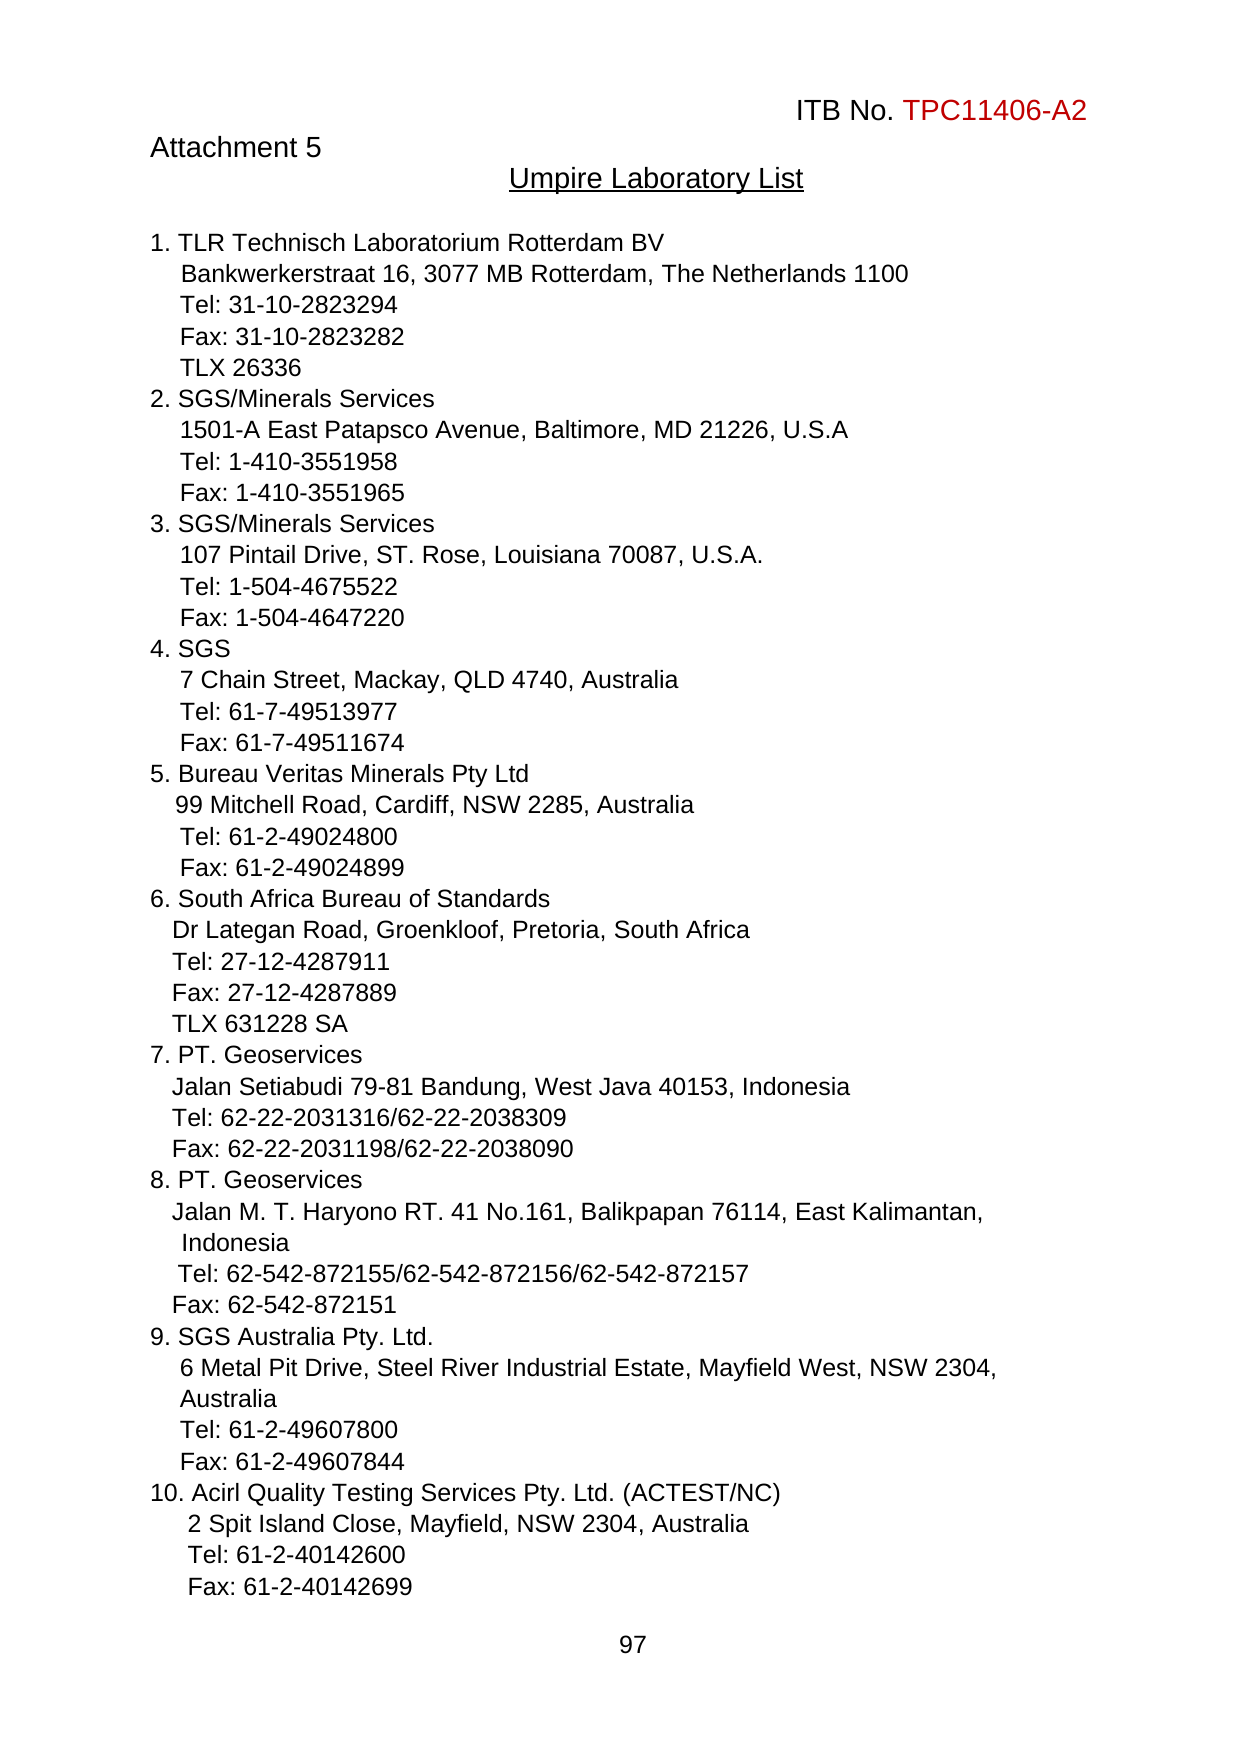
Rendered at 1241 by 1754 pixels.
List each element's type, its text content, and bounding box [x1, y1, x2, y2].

text 6. South Africa Bureau of Standards [150, 882, 1087, 914]
text Tel: 31-10-2823294 [179, 289, 1087, 320]
text Fax: 61-2-40142699 [187, 1570, 1087, 1601]
text Tel: 61-2-49024800 [179, 820, 1087, 851]
text Tel: 61-7-49513977 [179, 695, 1087, 726]
text 1501-A East Patapsco Avenue, Baltimore, MD 21226, U.S.A [179, 414, 1087, 445]
text Fax: 61-2-49607844 [179, 1445, 1087, 1476]
text TLX 26336 [179, 351, 1087, 382]
text Fax: 62-542-872151 [165, 1289, 1087, 1320]
text 99 Mitchell Road, Cardiff, NSW 2285, Australia [150, 789, 1087, 820]
text Fax: 62-22-2031198/62-22-2038090 [165, 1132, 1087, 1164]
text 10. Acirl Quality Testing Services Pty. Ltd. (ACTEST/NC) [150, 1476, 1087, 1507]
text Attachment 5 [150, 126, 1087, 164]
text Tel: 62-22-2031316/62-22-2038309 [165, 1101, 1087, 1132]
text 1. TLR Technisch Laboratorium Rotterdam BV [150, 226, 1087, 257]
text Fax: 27-12-4287889 [165, 976, 1087, 1007]
text Jalan M. T. Haryono RT. 41 No.161, Balikpapan 76114, East Kalimantan, Indonesia [165, 1195, 1087, 1257]
text Bankwerkerstraat 16, 3077 MB Rotterdam, The Netherlands 1100 [179, 257, 1087, 289]
text 4. SGS [150, 632, 1087, 664]
text Fax: 61-7-49511674 [179, 726, 1087, 757]
text Tel: 61-2-49607800 [179, 1414, 1087, 1445]
text 5. Bureau Veritas Minerals Pty Ltd [150, 757, 1087, 789]
text Fax: 1-410-3551965 [179, 476, 1087, 507]
text Tel: 61-2-40142600 [187, 1539, 1087, 1570]
text 9. SGS Australia Pty. Ltd. [150, 1320, 1087, 1351]
text 3. SGS/Minerals Services [150, 507, 1087, 539]
text Jalan Setiabudi 79-81 Bandung, West Java 40153, Indonesia [165, 1070, 1087, 1101]
text 7. PT. Geoservices [150, 1039, 1087, 1070]
text 7 Chain Street, Mackay, QLD 4740, Australia [179, 664, 1087, 695]
text Fax: 31-10-2823282 [179, 320, 1087, 351]
text Fax: 1-504-4647220 [179, 601, 1087, 632]
text Tel: 27-12-4287911 [165, 945, 1087, 976]
text 2. SGS/Minerals Services [150, 382, 1087, 414]
text Tel: 1-504-4675522 [179, 570, 1087, 601]
text 2 Spit Island Close, Mayfield, NSW 2304, Australia [187, 1507, 1087, 1539]
text 6 Metal Pit Drive, Steel River Industrial Estate, Mayfield West, NSW 2304, Australia [179, 1351, 1087, 1414]
text Umpire Laboratory List [225, 164, 1087, 195]
text 8. PT. Geoservices [150, 1164, 1087, 1195]
text Tel: 1-410-3551958 [179, 445, 1087, 476]
text Tel: 62-542-872155/62-542-872156/62-542-872157 [165, 1257, 1087, 1289]
text Dr Lategan Road, Groenkloof, Pretoria, South Africa [165, 914, 1087, 945]
text 107 Pintail Drive, ST. Rose, Louisiana 70087, U.S.A. [179, 539, 1087, 570]
text TLX 631228 SA [165, 1007, 1087, 1039]
text Fax: 61-2-49024899 [179, 851, 1087, 882]
